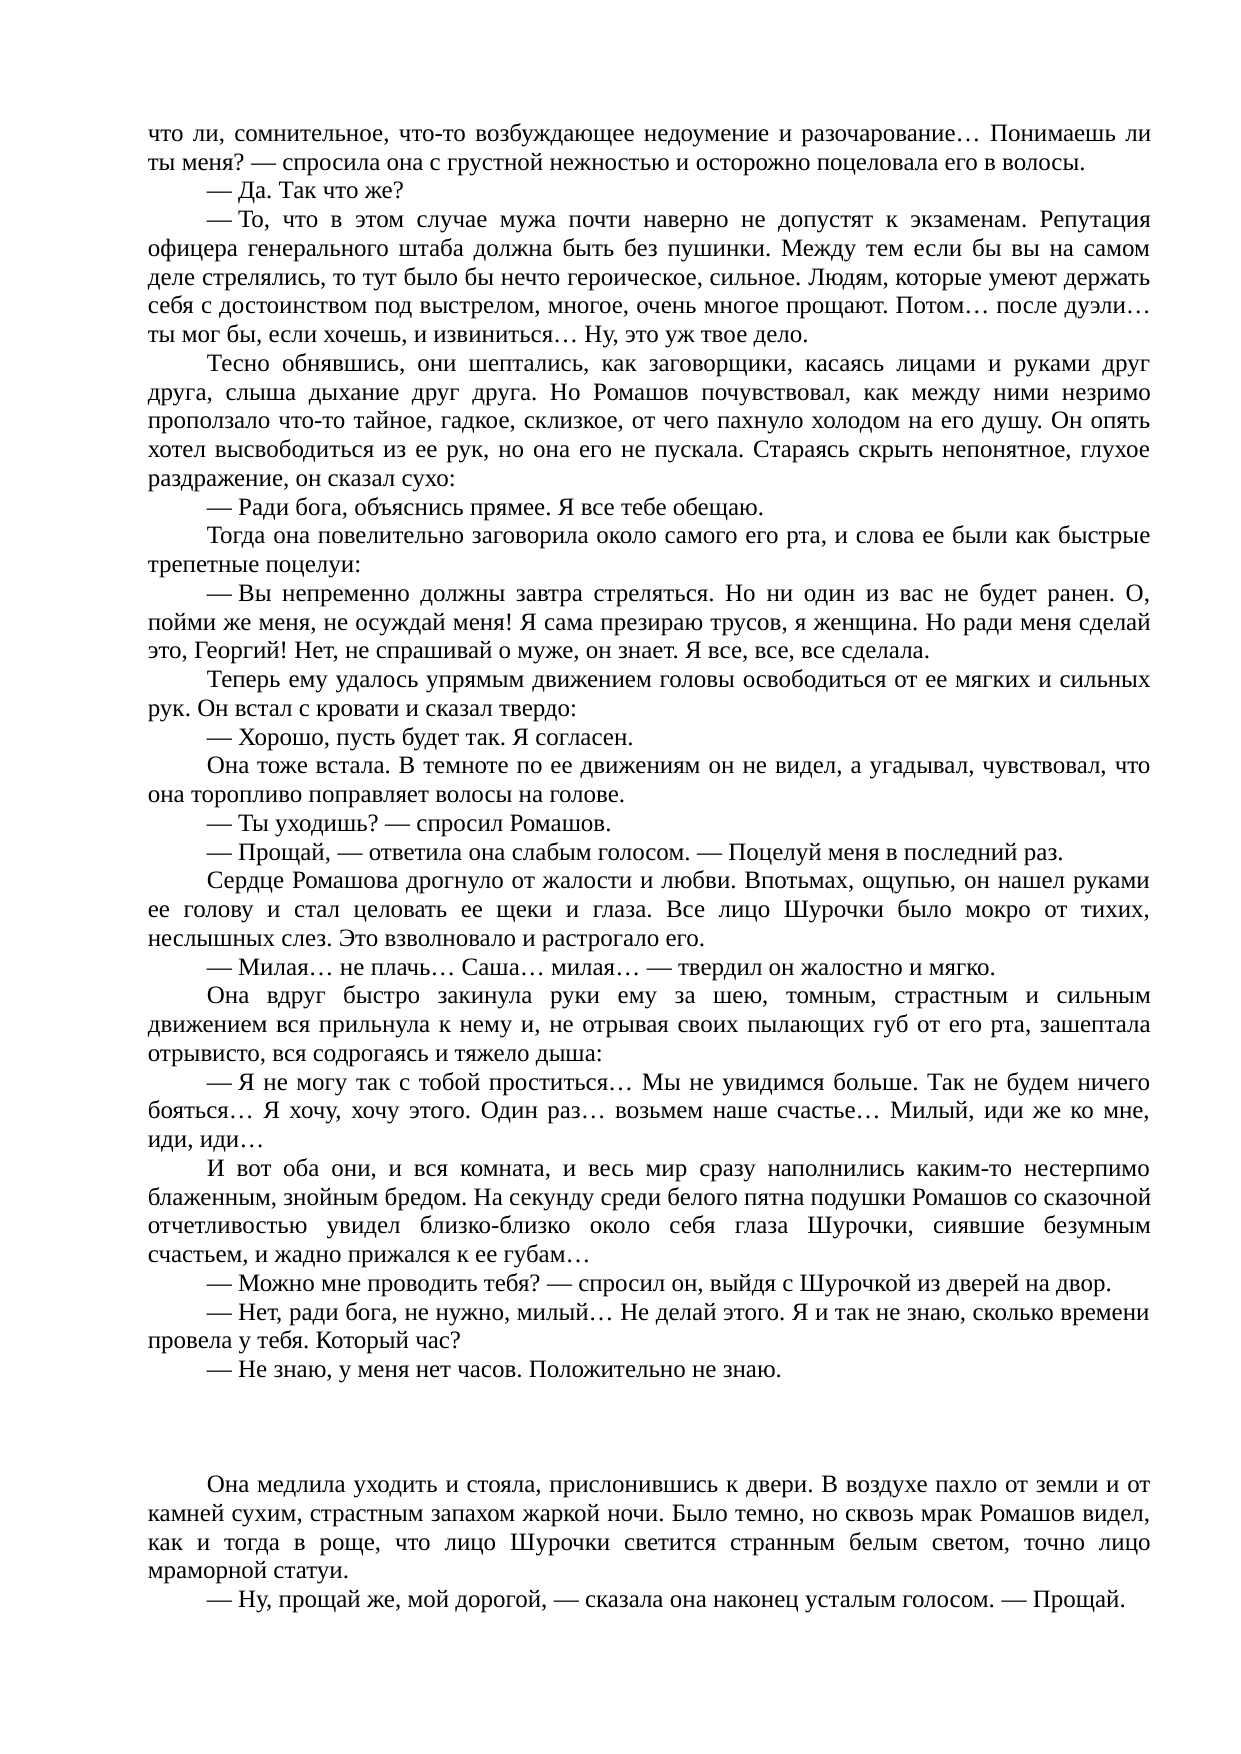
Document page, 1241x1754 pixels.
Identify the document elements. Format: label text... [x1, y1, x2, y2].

text Тесно обнявшись, они шептались, как заговорщики, касаясь лицами и руками друг друга, слыша дыхание друг друга. Но Ромашов почувствовал, как между ними незримо проползало что-то тайное, гадкое, склизкое, от чего пахнуло холодом на его душу. Он опять хотел высвободиться из ее рук, но она его не пускала. Стараясь скрыть непонятное, глухое раздражение, он сказал сухо: [148, 348, 1152, 492]
text — Я не могу так с тобой проститься… Мы не увидимся больше. Так не будем ничего бояться… Я хочу, хочу этого. Один раз… возьмем наше счастье… Милый, иди же ко мне, иди, иди… [148, 1067, 1152, 1153]
text Тогда она повелительно заговорила около самого его рта, и слова ее были как быстрые трепетные поцелуи: [148, 521, 1152, 578]
text — Не знаю, у меня нет часов. Положительно не знаю. [148, 1354, 1152, 1383]
text — Хорошо, пусть будет так. Я согласен. [148, 722, 1152, 751]
text Она тоже встала. В темноте по ее движениям он не видел, а угадывал, чувствовал, что она торопливо поправляет волосы на голове. [148, 751, 1152, 808]
text Она медлила уходить и стояла, прислонившись к двери. В воздухе пахло от земли и от камней сухим, страстным запахом жаркой ночи. Было темно, но сквозь мрак Ромашов видел, как и тогда в роще, что лицо Шурочки светится странным белым светом, точно лицо мраморной статуи. [148, 1469, 1152, 1584]
text что ли, сомнительное, что-то возбуждающее недоумение и разочарование… Понимаешь ли ты меня? — спросила она с грустной нежностью и осторожно поцеловала его в волосы. [148, 118, 1152, 176]
text — Нет, ради бога, не нужно, милый… Не делай этого. Я и так не знаю, сколько времени провела у тебя. Который час? [148, 1297, 1152, 1354]
text — Да. Так что же? [148, 176, 1152, 204]
text — Можно мне проводить тебя? — спросил он, выйдя с Шурочкой из дверей на двор. [148, 1268, 1152, 1297]
text Она вдруг быстро закинула руки ему за шею, томным, страстным и сильным движением вся прильнула к нему и, не отрывая своих пылающих губ от его рта, зашептала отрывисто, вся содрогаясь и тяжело дыша: [148, 981, 1152, 1067]
text Теперь ему удалось упрямым движением головы освободиться от ее мягких и сильных рук. Он встал с кровати и сказал твердо: [148, 664, 1152, 722]
text — Прощай, — ответила она слабым голосом. — Поцелуй меня в последний раз. [148, 837, 1152, 866]
text Сердце Ромашова дрогнуло от жалости и любви. Впотьмах, ощупью, он нашел руками ее голову и стал целовать ее щеки и глаза. Все лицо Шурочки было мокро от тихих, неслышных слез. Это взволновало и растрогало его. [148, 866, 1152, 952]
text — То, что в этом случае мужа почти наверно не допустят к экзаменам. Репутация офицера генерального штаба должна быть без пушинки. Между тем если бы вы на самом деле стрелялись, то тут было бы нечто героическое, сильное. Людям, которые умеют держать себя с достоинством под выстрелом, многое, очень многое прощают. Потом… после дуэли… ты мог бы, если хочешь, и извиниться… Ну, это уж твое дело. [148, 204, 1152, 348]
text — Ради бога, объяснись прямее. Я все тебе обещаю. [148, 492, 1152, 521]
text И вот оба они, и вся комната, и весь мир сразу наполнились каким-то нестерпимо блаженным, знойным бредом. На секунду среди белого пятна подушки Ромашов со сказочной отчетливостью увидел близко-близко около себя глаза Шурочки, сиявшие безумным счастьем, и жадно прижался к ее губам… [148, 1153, 1152, 1268]
text — Ты уходишь? — спросил Ромашов. [148, 808, 1152, 837]
text — Вы непременно должны завтра стреляться. Но ни один из вас не будет ранен. О, пойми же меня, не осуждай меня! Я сама презираю трусов, я женщина. Но ради меня сделай это, Георгий! Нет, не спрашивай о муже, он знает. Я все, все, все сделала. [148, 578, 1152, 664]
text — Ну, прощай же, мой дорогой, — сказала она наконец усталым голосом. — Прощай. [148, 1584, 1152, 1613]
text — Милая… не плачь… Саша… милая… — твердил он жалостно и мягко. [148, 952, 1152, 981]
